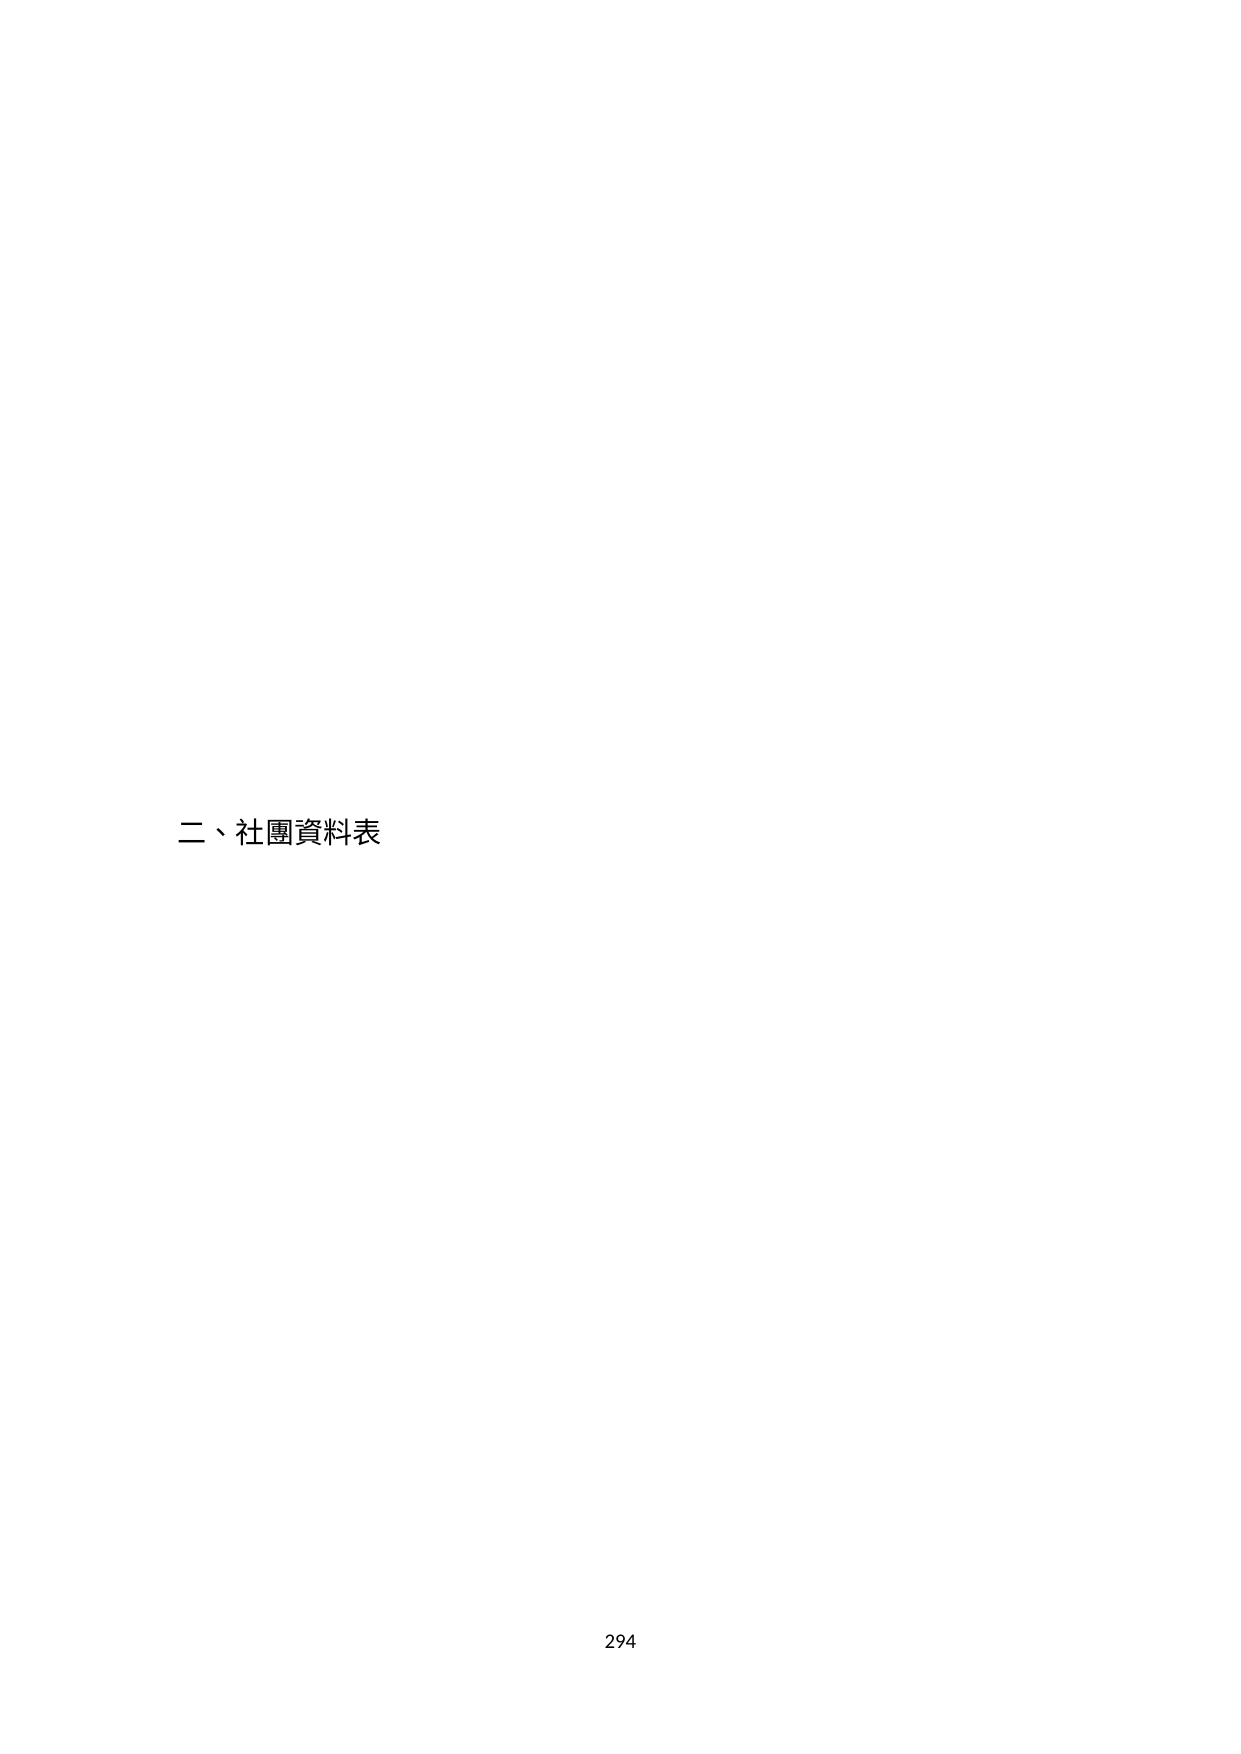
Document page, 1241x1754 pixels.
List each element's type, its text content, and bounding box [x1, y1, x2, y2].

text 二、社團資料表 [177, 789, 1063, 852]
